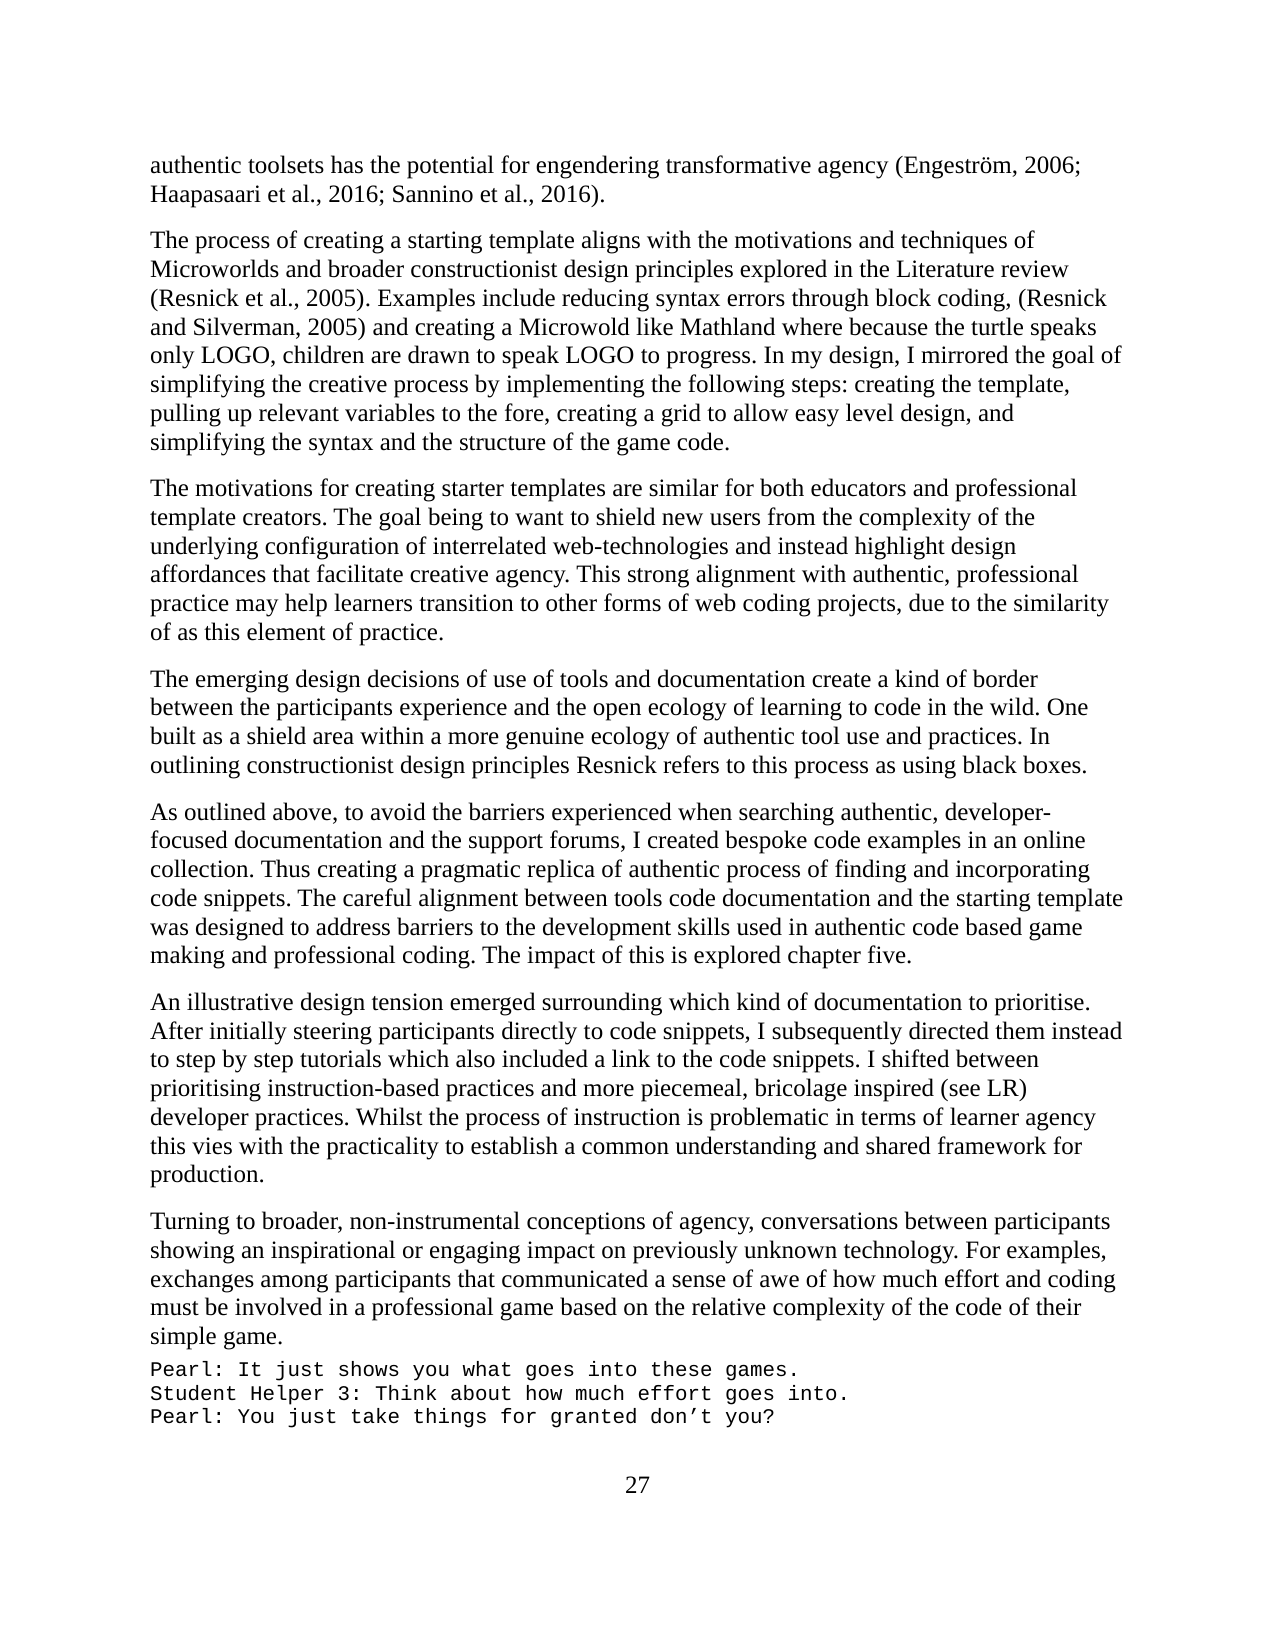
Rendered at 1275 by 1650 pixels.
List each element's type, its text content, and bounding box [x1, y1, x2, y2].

text authentic toolsets has the potential for engendering transformative agency (Engeström, 2006; Haapasaari et al., 2016; Sannino et al., 2016). [150, 150, 1125, 207]
text An illustrative design tension emerged surrounding which kind of documentation to prioritise. After initially steering participants directly to code snippets, I subsequently directed them instead to step by step tutorials which also included a link to the code snippets. I shifted between prioritising instruction-based practices and more piecemeal, bricolage inspired (see LR) developer practices. Whilst the process of instruction is problematic in terms of learner agency this vies with the practicality to establish a common understanding and shared framework for production. [150, 987, 1125, 1188]
text The emerging design decisions of use of tools and documentation create a kind of border between the participants experience and the open ecology of learning to code in the wild. One built as a shield area within a more genuine ecology of authentic tool use and practices. In outlining constructionist design principles Resnick refers to this process as using black boxes. [150, 664, 1125, 779]
text Turning to broader, non-instrumental conceptions of agency, conversations between participants showing an inspirational or engaging impact on previously unknown technology. For examples, exchanges among participants that communicated a sense of awe of how much effort and coding must be involved in a professional game based on the relative complexity of the code of their simple game. [150, 1206, 1125, 1350]
text As outlined above, to avoid the barriers experienced when searching authentic, developer-focused documentation and the support forums, I created bespoke code examples in an online collection. Thus creating a pragmatic replica of authentic process of finding and incorporating code snippets. The careful alignment between tools code documentation and the starting template was designed to address barriers to the development skills used in authentic code based game making and professional coding. The impact of this is explored chapter five. [150, 797, 1125, 969]
text Pearl: You just take things for granted don’t you? [150, 1406, 1125, 1430]
text Pearl: It just shows you what goes into these games. [150, 1359, 1125, 1383]
text The process of creating a starting template aligns with the motivations and techniques of Microworlds and broader constructionist design principles explored in the Literature review (Resnick et al., 2005). Examples include reducing syntax errors through block coding, (Resnick and Silverman, 2005) and creating a Microwold like Mathland where because the turtle speaks only LOGO, children are drawn to speak LOGO to progress. In my design, I mirrored the goal of simplifying the creative process by implementing the following steps: creating the template, pulling up relevant variables to the fore, creating a grid to allow easy level design, and simplifying the syntax and the structure of the game code. [150, 225, 1125, 455]
text Student Helper 3: Think about how much effort goes into. [150, 1383, 1125, 1406]
text The motivations for creating starter templates are similar for both educators and professional template creators. The goal being to want to shield new users from the complexity of the underlying configuration of interrelated web-technologies and instead highlight design affordances that facilitate creative agency. This strong alignment with authentic, professional practice may help learners transition to other forms of web coding projects, due to the similarity of as this element of practice. [150, 473, 1125, 646]
